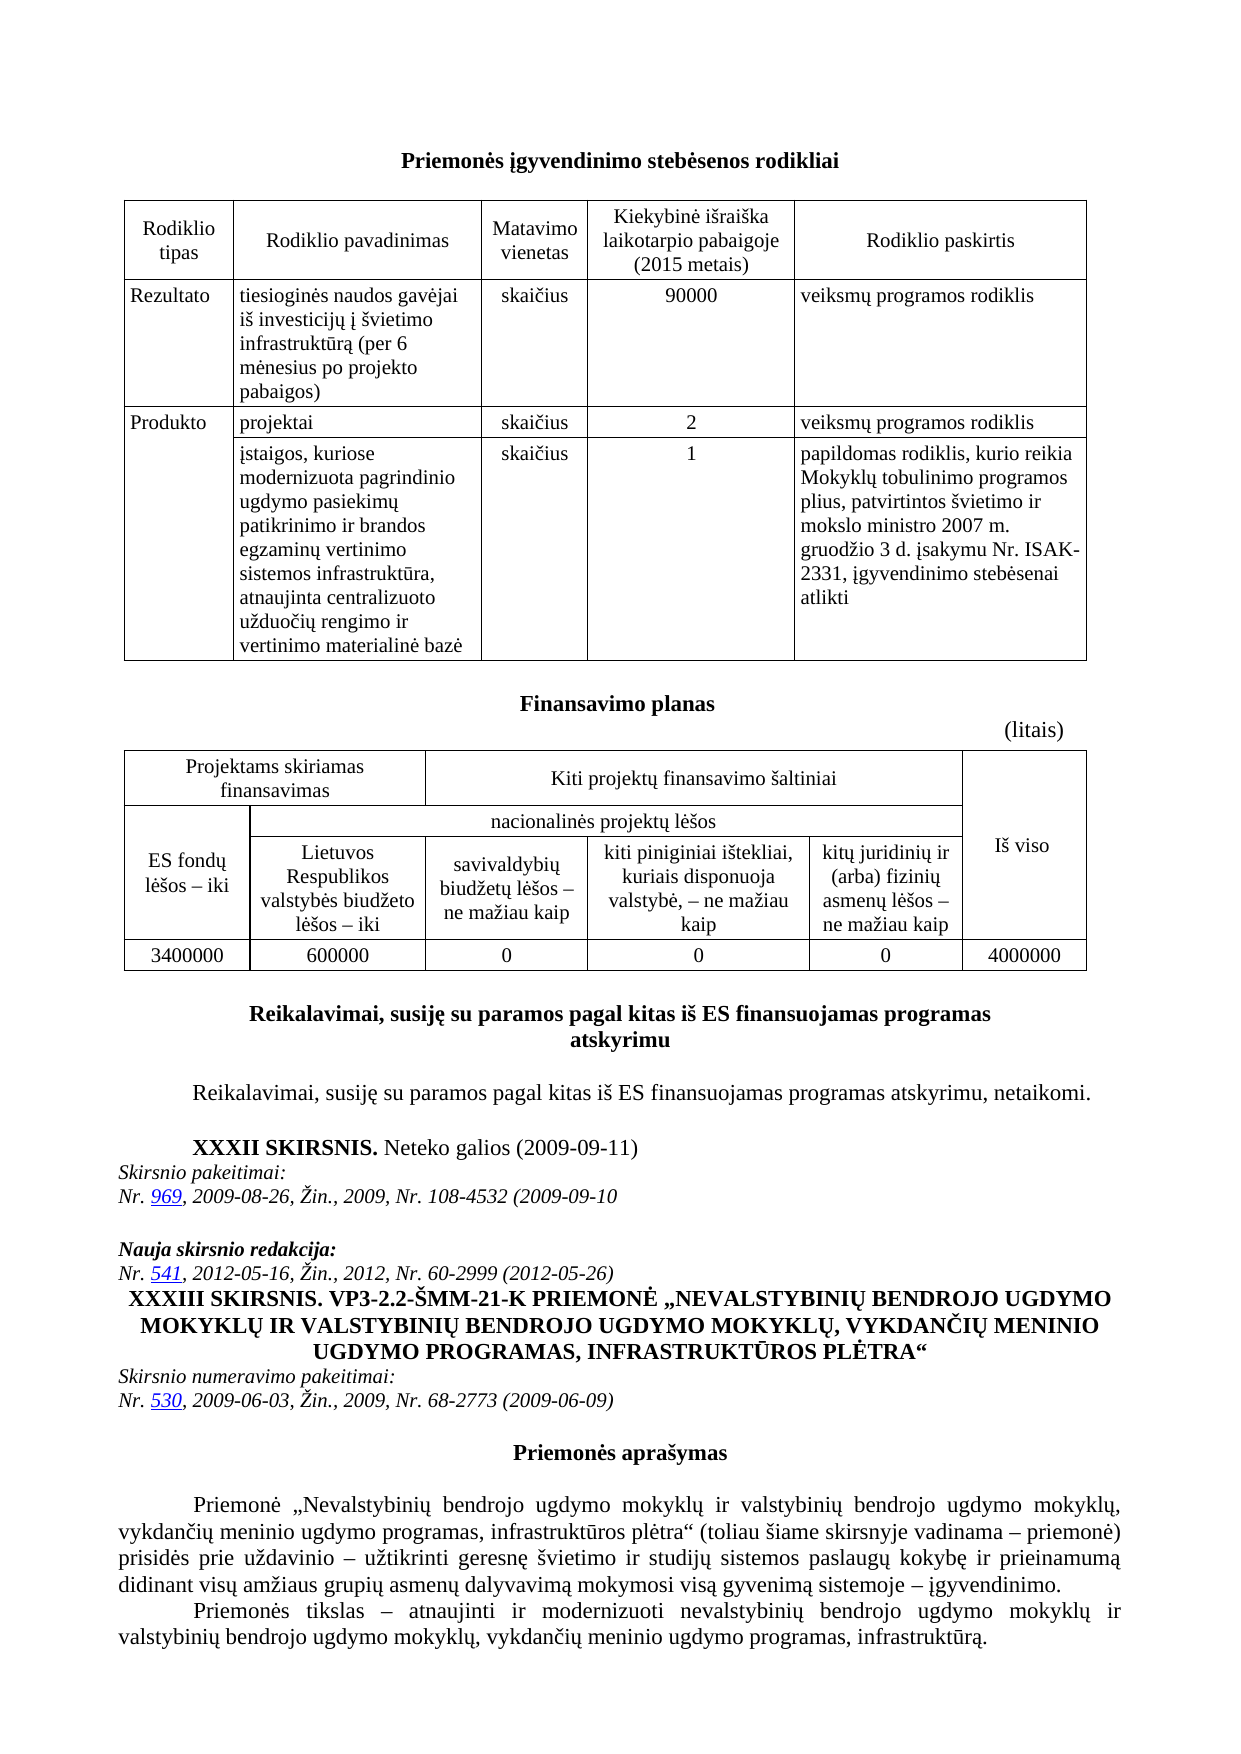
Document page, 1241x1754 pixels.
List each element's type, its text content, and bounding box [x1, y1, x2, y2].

text Priemonės tikslas – atnaujinti ir modernizuoti nevalstybinių bendrojo ugdymo mokyklų ir valstybinių bendrojo ugdymo mokyklų, vykdančių meninio ugdymo programas, infrastruktūrą. [118, 1597, 1122, 1650]
table_header Rodiklio pavadinimas [234, 201, 481, 279]
table_header Rodiklio tipas [125, 201, 233, 279]
table_cell projektai [234, 407, 481, 437]
text Reikalavimai, susiję su paramos pagal kitas iš ES finansuojamas programas atskyrimu, netaikomi. [118, 1079, 1122, 1105]
table_cell 3400000 [125, 940, 249, 970]
table_cell nacionalinės projektų lėšos [251, 806, 962, 836]
table_header Iš viso [963, 751, 1086, 939]
table_cell veiksmų programos rodiklis [795, 280, 1086, 406]
table_cell 0 [810, 940, 962, 970]
text Reikalavimai, susiję su paramos pagal kitas iš ES finansuojamas programas atskyrimu [118, 1000, 1122, 1052]
table_cell ES fondų lėšos – iki [125, 806, 249, 939]
table_header Matavimo vienetas [482, 201, 587, 279]
table_cell 1 [588, 438, 794, 660]
table_cell 2 [588, 407, 794, 437]
table_cell savivaldybių biudžetų lėšos – ne mažiau kaip [426, 837, 587, 939]
text Priemonės įgyvendinimo stebėsenos rodikliai [118, 147, 1122, 173]
table_header Rodiklio paskirtis [795, 201, 1086, 279]
text Nr. 541, 2012-05-16, Žin., 2012, Nr. 60-2999 (2012-05-26) [118, 1261, 1122, 1285]
table_cell Produkto [125, 407, 233, 660]
table_cell papildomas rodiklis, kurio reikia Mokyklų tobulinimo programos plius, patvirtintos švietimo ir mokslo ministro 2007 m. gruodžio 3 d. įsakymu Nr. ISAK-2331, įgyvendinimo stebėsenai atlikti [795, 438, 1086, 660]
table_cell 90000 [588, 280, 794, 406]
text Priemonė „Nevalstybinių bendrojo ugdymo mokyklų ir valstybinių bendrojo ugdymo mokyklų, vykdančių meninio ugdymo programas, infrastruktūros plėtra“ (toliau šiame skirsnyje vadinama – priemonė) prisidės prie uždavinio – užtikrinti geresnę švietimo ir studijų sistemos paslaugų kokybę ir prieinamumą didinant visų amžiaus grupių asmenų dalyvavimą mokymosi visą gyvenimą sistemoje – įgyvendinimo. [118, 1492, 1122, 1597]
text Skirsnio numeravimo pakeitimai: [118, 1364, 1122, 1388]
text Nauja skirsnio redakcija: [118, 1237, 1122, 1261]
table_cell tiesioginės naudos gavėjai iš investicijų į švietimo infrastruktūrą (per 6 mėnesius po projekto pabaigos) [234, 280, 481, 406]
text XXXII SKIRSNIS. Neteko galios (2009-09-11) [118, 1134, 1122, 1160]
table_cell 0 [588, 940, 809, 970]
table_cell 600000 [251, 940, 425, 970]
table_cell skaičius [482, 438, 587, 660]
table_cell kitų juridinių ir (arba) fizinių asmenų lėšos – ne mažiau kaip [810, 837, 962, 939]
table_cell skaičius [482, 280, 587, 406]
text Nr. 969, 2009-08-26, Žin., 2009, Nr. 108-4532 (2009-09-10 [118, 1184, 1122, 1208]
table_cell veiksmų programos rodiklis [795, 407, 1086, 437]
table_cell kiti piniginiai ištekliai, kuriais disponuoja valstybė, – ne mažiau kaip [588, 837, 809, 939]
text Priemonės aprašymas [118, 1439, 1122, 1465]
table_cell 0 [426, 940, 587, 970]
text Nr. 530, 2009-06-03, Žin., 2009, Nr. 68-2773 (2009-06-09) [118, 1388, 1122, 1412]
text Finansavimo planas [118, 690, 1122, 716]
table_header Kiti projektų finansavimo šaltiniai [426, 751, 962, 805]
table_cell Rezultato [125, 280, 233, 406]
table_header Projektams skiriamas finansavimas [125, 751, 425, 805]
text XXXIII SKIRSNIS. VP3-2.2-ŠMM-21-K PRIEMONĖ „NEVALSTYBINIŲ BENDROJO UGDYMO MOKYKLŲ IR VALSTYBINIŲ BENDROJO UGDYMO MOKYKLŲ, VYKDANČIŲ MENINIO UGDYMO PROGRAMAS, INFRASTRUKTŪROS PLĖTRA“ [118, 1285, 1122, 1364]
table_cell 4000000 [963, 940, 1086, 970]
text Skirsnio pakeitimai: [118, 1160, 1122, 1184]
table_cell įstaigos, kuriose modernizuota pagrindinio ugdymo pasiekimų patikrinimo ir brandos egzaminų vertinimo sistemos infrastruktūra, atnaujinta centralizuoto užduočių rengimo ir vertinimo materialinė bazė [234, 438, 481, 660]
text (litais) [118, 716, 1122, 743]
table_cell skaičius [482, 407, 587, 437]
table_header Kiekybinė išraiška laikotarpio pabaigoje (2015 metais) [588, 201, 794, 279]
table_cell Lietuvos Respublikos valstybės biudžeto lėšos – iki [251, 837, 425, 939]
